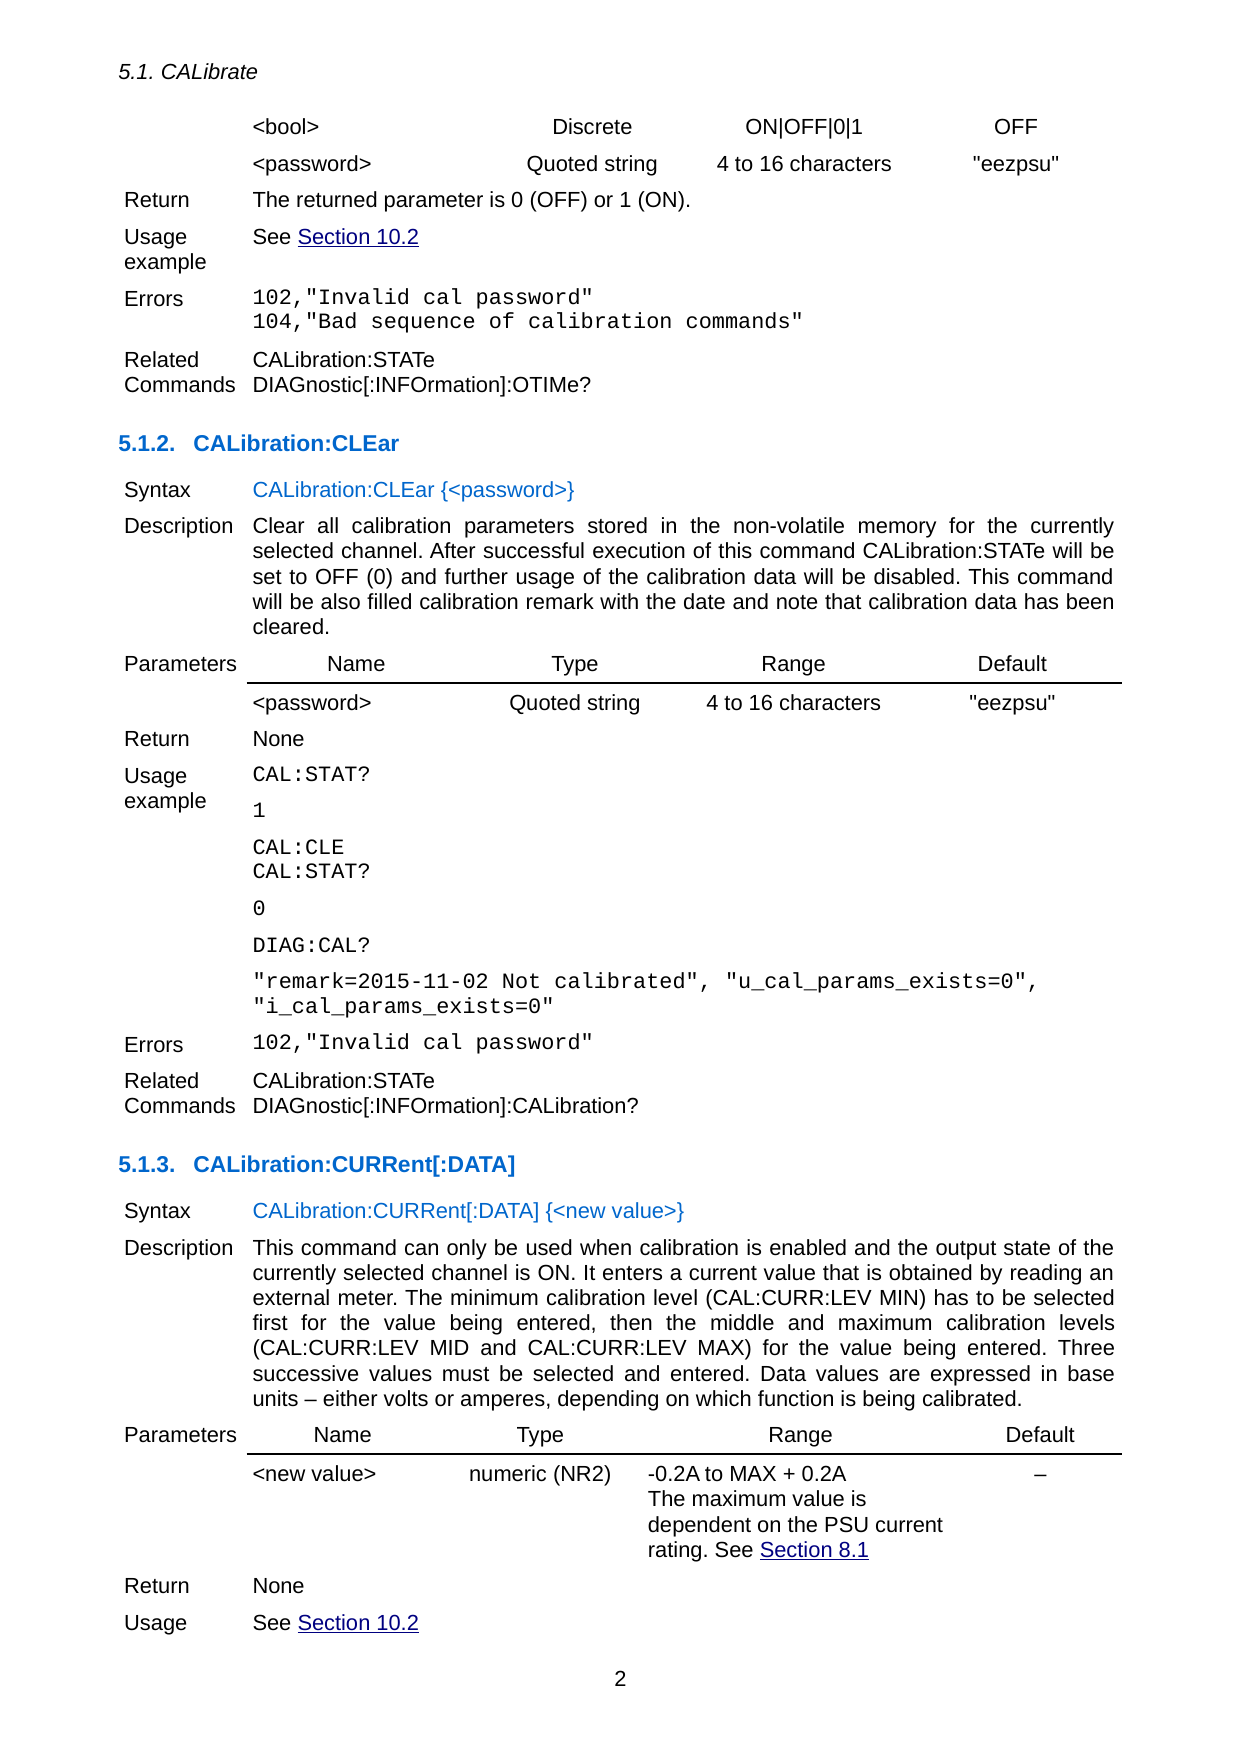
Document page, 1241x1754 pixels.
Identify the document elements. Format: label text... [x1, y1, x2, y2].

table_cell Errors [118, 1026, 247, 1062]
table_cell Range [684, 645, 903, 682]
table_cell 102,"Invalid cal password" 104,"Bad sequence of calibration commands" [247, 280, 1122, 341]
table_header CALibration:CURRent[:DATA] {<new value>} [247, 1192, 1122, 1229]
table_cell 4 to 16 characters [684, 684, 903, 720]
table_cell [118, 106, 247, 145]
table_cell Name [247, 645, 465, 682]
table_cell 4 to 16 characters [698, 145, 910, 182]
table_cell Related Commands [118, 341, 247, 403]
table_cell Range [642, 1417, 959, 1453]
table_cell 102,"Invalid cal password" [247, 1026, 1122, 1062]
table_cell Type [438, 1417, 642, 1453]
table_cell Description [118, 508, 247, 645]
table_cell <password> [247, 684, 465, 720]
table_cell Discrete [486, 106, 698, 145]
table_cell Usage example [118, 757, 247, 1026]
table_cell Parameters [118, 645, 247, 720]
table_cell <password> [247, 145, 486, 182]
table_cell -0.2A to MAX + 0.2A The maximum value is dependent on the PSU current rating. See Section 8.1 [642, 1455, 959, 1568]
table_cell Errors [118, 280, 247, 341]
table_cell See Section 10.2 [247, 1604, 1122, 1641]
table_cell OFF [910, 106, 1122, 145]
table_cell "eezpsu" [903, 684, 1122, 720]
table_cell Name [247, 1417, 438, 1453]
subtitle CALibration:CURRent[:DATA] [118, 1151, 1122, 1177]
table_cell Clear all calibration parameters stored in the non-volatile memory for the currently selected channel. After successful execution of this command CALibration:STATe will be set to OFF (0) and further usage of the calibration data will be disabled. This command will be also filled calibration remark with the date and note that calibration data has been cleared. [247, 508, 1122, 645]
table_cell Return [118, 1568, 247, 1604]
table_cell Usage [118, 1604, 247, 1641]
table_cell Description [118, 1229, 247, 1417]
table_cell This command can only be used when calibration is enabled and the output state of the currently selected channel is ON. It enters a current value that is obtained by reading an external meter. The minimum calibration level (CAL:CURR:LEV MIN) has to be selected first for the value being entered, then the middle and maximum calibration levels (CAL:CURR:LEV MID and CAL:CURR:LEV MAX) for the value being entered. Three successive values must be selected and entered. Data values are expressed in base units – either volts or amperes, depending on which function is being calibrated. [247, 1229, 1122, 1417]
table_cell Quoted string [465, 684, 684, 720]
table_cell CALibration:STATe DIAGnostic[:INFOrmation]:OTIMe? [247, 341, 1122, 403]
table_cell <new value> [247, 1455, 438, 1568]
table_cell Return [118, 720, 247, 757]
table_cell Return [118, 182, 247, 218]
table_cell Usage example [118, 218, 247, 280]
table_cell Default [903, 645, 1122, 682]
table_cell CALibration:STATe DIAGnostic[:INFOrmation]:CALibration? [247, 1063, 1122, 1124]
table_cell ON|OFF|0|1 [698, 106, 910, 145]
table_cell "eezpsu" [910, 145, 1122, 182]
table_cell Parameters [118, 1417, 247, 1568]
table_cell None [247, 1568, 1122, 1604]
table_cell None [247, 720, 1122, 757]
table_cell [118, 145, 247, 182]
table_cell – [959, 1455, 1122, 1568]
table_cell Related Commands [118, 1063, 247, 1124]
table_cell See Section 10.2 [247, 218, 1122, 280]
table_cell CAL:STAT? 1 CAL:CLE CAL:STAT? 0 DIAG:CAL? "remark=2015-11-02 Not calibrated", "u_cal_params_exists=0", "i_cal_params_exists=0" [247, 757, 1122, 1026]
table_cell <bool> [247, 106, 486, 145]
table_cell Default [959, 1417, 1122, 1453]
table_header Syntax [118, 471, 247, 507]
table_cell Type [465, 645, 684, 682]
table_header CALibration:CLEar {<password>} [247, 471, 1122, 507]
table_cell Quoted string [486, 145, 698, 182]
table_header Syntax [118, 1192, 247, 1229]
table_cell numeric (NR2) [438, 1455, 642, 1568]
subtitle CALibration:CLEar [118, 430, 1122, 456]
table_cell The returned parameter is 0 (OFF) or 1 (ON). [247, 182, 1122, 218]
